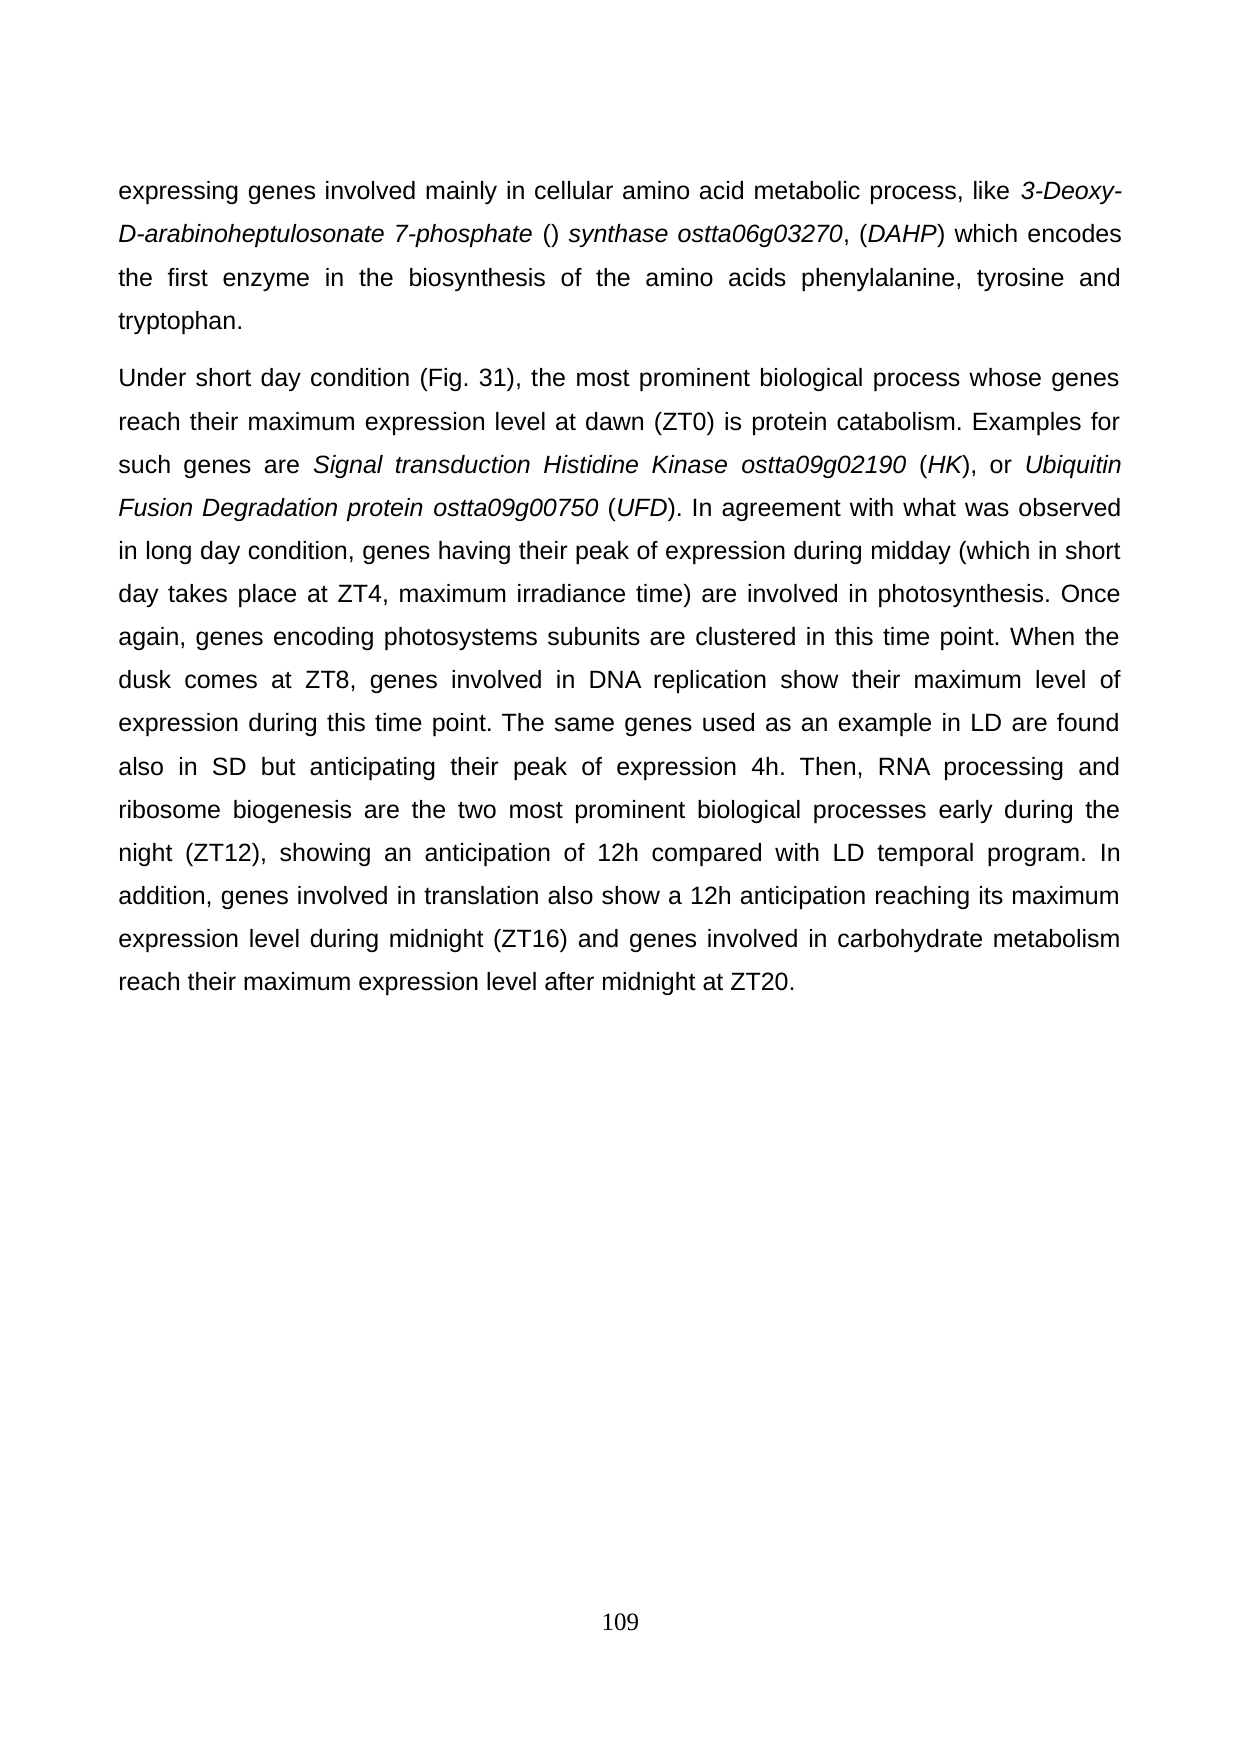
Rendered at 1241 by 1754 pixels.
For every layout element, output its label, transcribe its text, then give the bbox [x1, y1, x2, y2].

text expressing genes involved mainly in cellular amino acid metabolic process, like 3-Deoxy-D-arabinoheptulosonate 7-phosphate () synthase ostta06g03270, (DAHP) which encodes the first enzyme in the biosynthesis of the amino acids phenylalanine, tyrosine and tryptophan. [118, 176, 1122, 334]
text Under short day condition (Fig. 31), the most prominent biological process whose genes reach their maximum expression level at dawn (ZT0) is protein catabolism. Examples for such genes are Signal transduction Histidine Kinase ostta09g02190 (HK), or Ubiquitin Fusion Degradation protein ostta09g00750 (UFD). In agreement with what was observed in long day condition, genes having their peak of expression during midday (which in short day takes place at ZT4, maximum irradiance time) are involved in photosynthesis. Once again, genes encoding photosystems subunits are clustered in this time point. When the dusk comes at ZT8, genes involved in DNA replication show their maximum level of expression during this time point. The same genes used as an example in LD are found also in SD but anticipating their peak of expression 4h. Then, RNA processing and ribosome biogenesis are the two most prominent biological processes early during the night (ZT12), showing an anticipation of 12h compared with LD temporal program. In addition, genes involved in translation also show a 12h anticipation reaching its maximum expression level during midnight (ZT16) and genes involved in carbohydrate metabolism reach their maximum expression level after midnight at ZT20. [118, 363, 1122, 996]
